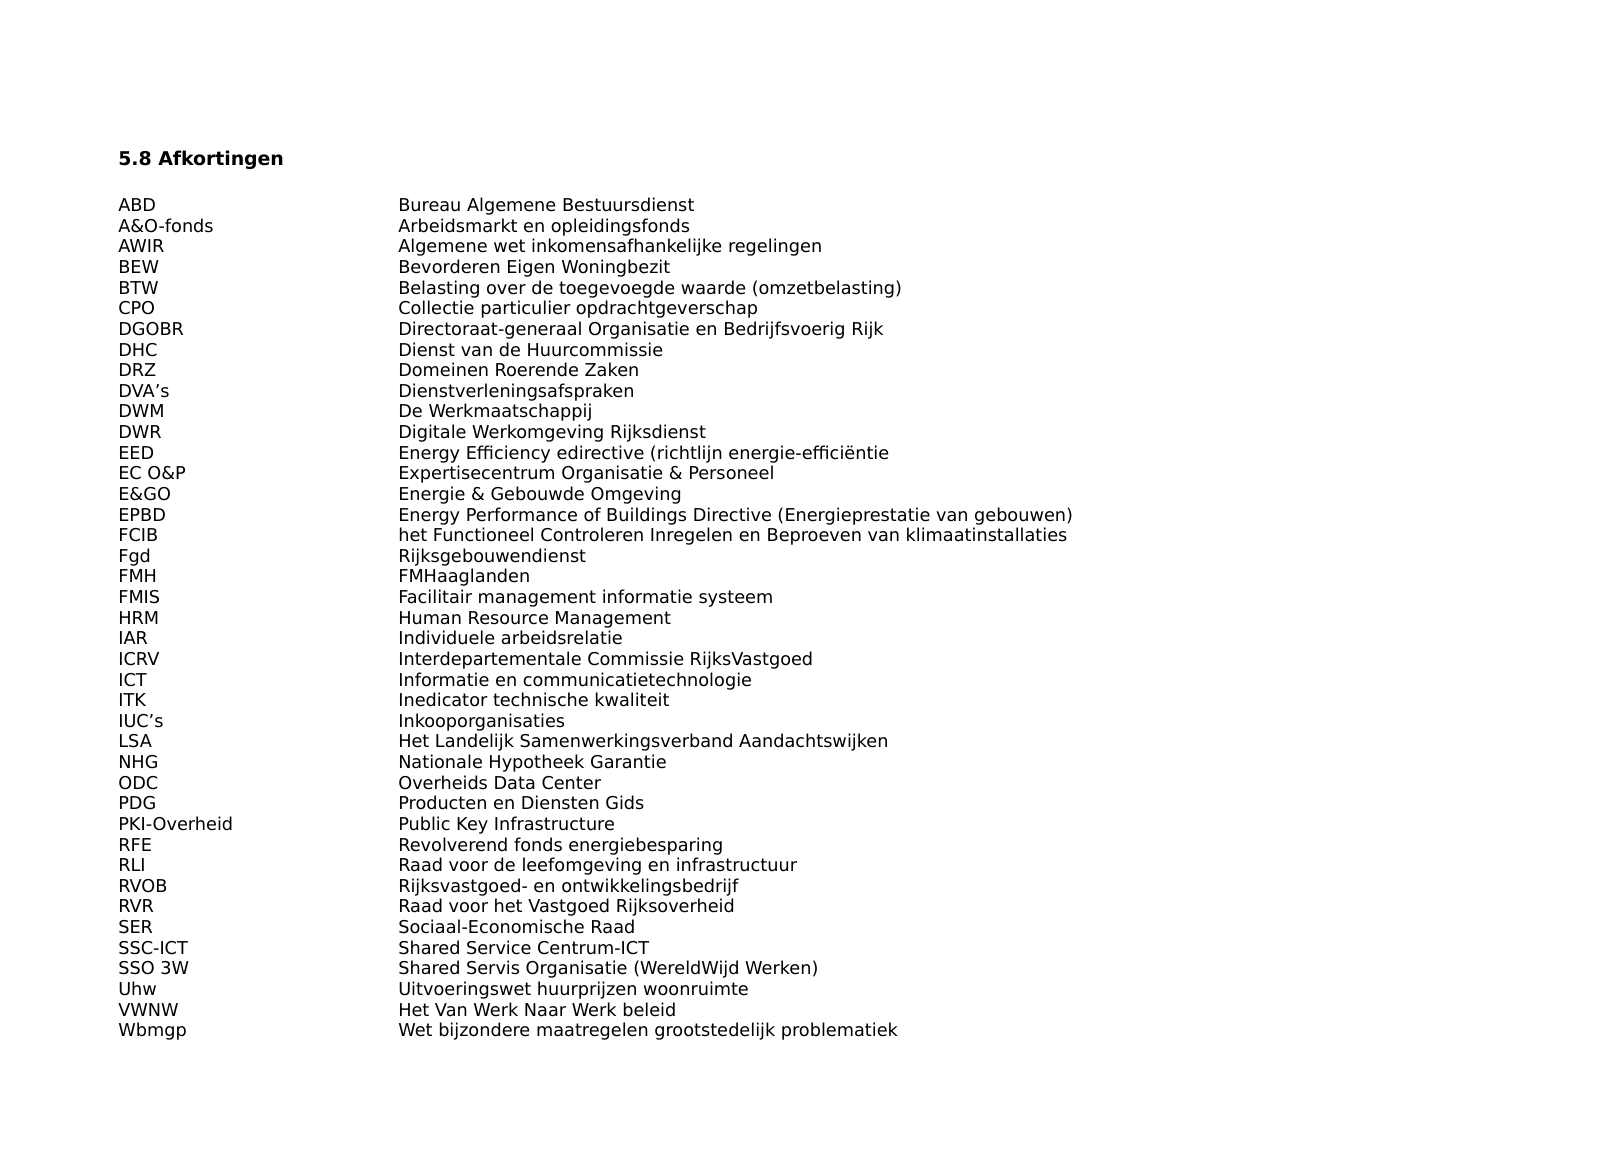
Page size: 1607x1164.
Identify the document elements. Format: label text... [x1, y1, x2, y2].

table_cell PDG [118, 793, 392, 814]
table_cell DWM [118, 401, 392, 422]
table_cell Inkooporganisaties [392, 711, 1488, 731]
table_cell E&GO [118, 484, 392, 504]
table_cell DHC [118, 340, 392, 360]
table_cell RFE [118, 835, 392, 855]
table_cell SSC-ICT [118, 938, 392, 958]
table_cell Het Van Werk Naar Werk beleid [392, 1000, 1488, 1020]
table_cell Collectie particulier opdrachtgeverschap [392, 298, 1488, 319]
table_cell Expertisecentrum Organisatie & Personeel [392, 463, 1488, 484]
table_cell AWIR [118, 236, 392, 257]
table_cell ITK [118, 690, 392, 711]
table_cell ODC [118, 773, 392, 793]
table_cell Fgd [118, 546, 392, 566]
table_cell BTW [118, 278, 392, 298]
table_cell Energy Performance of Buildings Directive (Energieprestatie van gebouwen) [392, 505, 1488, 525]
table_cell Belasting over de toegevoegde waarde (omzetbelasting) [392, 278, 1488, 298]
table_cell Public Key Infrastructure [392, 814, 1488, 834]
table_cell Human Resource Management [392, 608, 1488, 628]
table_cell RLI [118, 855, 392, 876]
table_header Bureau Algemene Bestuursdienst [392, 195, 1488, 216]
table_cell CPO [118, 298, 392, 319]
table_cell Rijksvastgoed- en ontwikkelingsbedrijf [392, 876, 1488, 896]
table_cell Facilitair management informatie systeem [392, 587, 1488, 608]
table_cell Domeinen Roerende Zaken [392, 360, 1488, 381]
table_cell ICT [118, 670, 392, 690]
table_cell FCIB [118, 525, 392, 546]
table_cell EED [118, 443, 392, 463]
table_cell Interdepartementale Commissie RijksVastgoed [392, 649, 1488, 669]
table_cell RVOB [118, 876, 392, 896]
table_cell Producten en Diensten Gids [392, 793, 1488, 814]
table_cell ICRV [118, 649, 392, 669]
table_cell Raad voor het Vastgoed Rijksoverheid [392, 896, 1488, 917]
table_cell Directoraat-generaal Organisatie en Bedrijfsvoerig Rijk [392, 319, 1488, 339]
table_cell Sociaal-Economische Raad [392, 917, 1488, 938]
table_cell EC O&P [118, 463, 392, 484]
table_cell Energy Efficiency edirective (richtlijn energie-efficiëntie [392, 443, 1488, 463]
table_cell Energie & Gebouwde Omgeving [392, 484, 1488, 504]
table_cell LSA [118, 731, 392, 752]
table_cell VWNW [118, 1000, 392, 1020]
table_cell IAR [118, 628, 392, 649]
table_cell Inedicator technische kwaliteit [392, 690, 1488, 711]
table_cell Shared Servis Organisatie (WereldWijd Werken) [392, 958, 1488, 979]
table_cell Uhw [118, 979, 392, 999]
subtitle 5.8 Afkortingen [118, 148, 1488, 170]
table_cell Dienstverleningsafspraken [392, 381, 1488, 401]
table_cell EPBD [118, 505, 392, 525]
table_cell FMH [118, 566, 392, 587]
table_cell Wbmgp [118, 1020, 392, 1041]
table_cell DGOBR [118, 319, 392, 339]
table_cell Bevorderen Eigen Woningbezit [392, 257, 1488, 278]
table_cell A&O-fonds [118, 216, 392, 236]
table_cell Rijksgebouwendienst [392, 546, 1488, 566]
table_cell Digitale Werkomgeving Rijksdienst [392, 422, 1488, 443]
table_cell BEW [118, 257, 392, 278]
table_cell het Functioneel Controleren Inregelen en Beproeven van klimaatinstallaties [392, 525, 1488, 546]
table_cell DWR [118, 422, 392, 443]
table_cell Wet bijzondere maatregelen grootstedelijk problematiek [392, 1020, 1488, 1041]
table_cell RVR [118, 896, 392, 917]
table_cell Arbeidsmarkt en opleidingsfonds [392, 216, 1488, 236]
table_cell Shared Service Centrum-ICT [392, 938, 1488, 958]
table_cell Raad voor de leefomgeving en infrastructuur [392, 855, 1488, 876]
table_cell Individuele arbeidsrelatie [392, 628, 1488, 649]
table_cell IUC’s [118, 711, 392, 731]
table_header ABD [118, 195, 392, 216]
table_cell Dienst van de Huurcommissie [392, 340, 1488, 360]
table_cell DVA’s [118, 381, 392, 401]
table_cell SER [118, 917, 392, 938]
table_cell FMHaaglanden [392, 566, 1488, 587]
table_cell Nationale Hypotheek Garantie [392, 752, 1488, 773]
table_cell DRZ [118, 360, 392, 381]
table_cell Uitvoeringswet huurprijzen woonruimte [392, 979, 1488, 999]
table_cell Het Landelijk Samenwerkingsverband Aandachtswijken [392, 731, 1488, 752]
table_cell SSO 3W [118, 958, 392, 979]
table_cell Informatie en communicatietechnologie [392, 670, 1488, 690]
table_cell HRM [118, 608, 392, 628]
table_cell NHG [118, 752, 392, 773]
table_cell FMIS [118, 587, 392, 608]
table_cell Revolverend fonds energiebesparing [392, 835, 1488, 855]
table_cell PKI-Overheid [118, 814, 392, 834]
table_cell Overheids Data Center [392, 773, 1488, 793]
table_cell Algemene wet inkomensafhankelijke regelingen [392, 236, 1488, 257]
table_cell De Werkmaatschappij [392, 401, 1488, 422]
